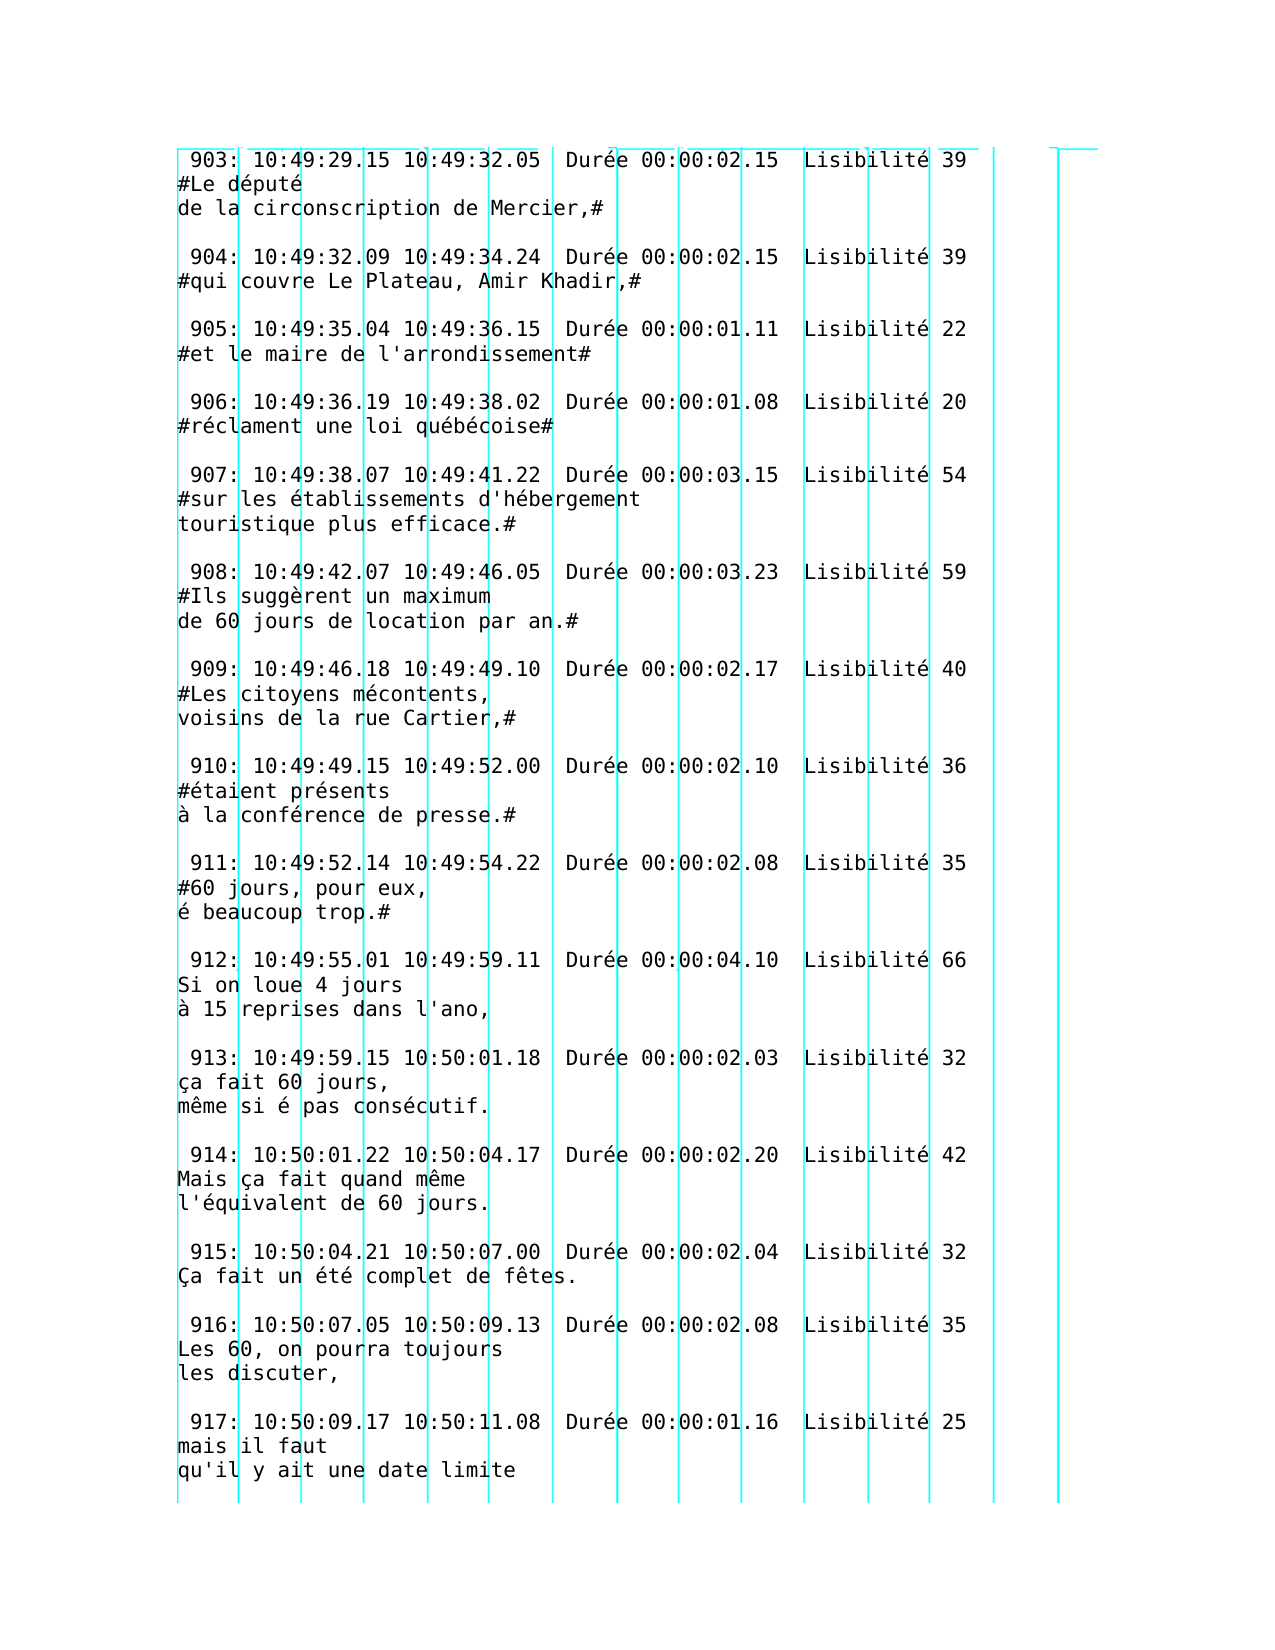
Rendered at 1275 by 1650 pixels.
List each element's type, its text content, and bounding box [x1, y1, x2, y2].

text #qui couvre Le Plateau, Amir Khadir,# [177, 269, 1098, 293]
text 905: 10:49:35.04 10:49:36.15 Durée 00:00:01.11 Lisibilité 22 [177, 317, 1098, 342]
text é beaucoup trop.# [177, 900, 1098, 924]
text #sur les établissements d'hébergement [177, 487, 1098, 512]
text 908: 10:49:42.07 10:49:46.05 Durée 00:00:03.23 Lisibilité 59 [177, 560, 1098, 584]
text de 60 jours de location par an.# [177, 609, 1098, 633]
text mais il faut [177, 1434, 1098, 1458]
text #Ils suggèrent un maximum [177, 584, 1098, 609]
text #Le député [177, 172, 1098, 196]
text #étaient présents [177, 779, 1098, 803]
text 903: 10:49:29.15 10:49:32.05 Durée 00:00:02.15 Lisibilité 39 [177, 148, 1098, 172]
text Si on loue 4 jours [177, 973, 1098, 997]
text 912: 10:49:55.01 10:49:59.11 Durée 00:00:04.10 Lisibilité 66 [177, 948, 1098, 973]
text 911: 10:49:52.14 10:49:54.22 Durée 00:00:02.08 Lisibilité 35 [177, 851, 1098, 876]
picture [177, 147, 1098, 1503]
text 913: 10:49:59.15 10:50:01.18 Durée 00:00:02.03 Lisibilité 32 [177, 1046, 1098, 1070]
text #Les citoyens mécontents, [177, 682, 1098, 706]
text ça fait 60 jours, [177, 1070, 1098, 1094]
text qu'il y ait une date limite [177, 1458, 1098, 1482]
text Ça fait un été complet de fêtes. [177, 1264, 1098, 1288]
text les discuter, [177, 1361, 1098, 1385]
text 916: 10:50:07.05 10:50:09.13 Durée 00:00:02.08 Lisibilité 35 [177, 1313, 1098, 1337]
text touristique plus efficace.# [177, 512, 1098, 536]
text Les 60, on pourra toujours [177, 1337, 1098, 1361]
text à 15 reprises dans l'ano, [177, 997, 1098, 1021]
text 910: 10:49:49.15 10:49:52.00 Durée 00:00:02.10 Lisibilité 36 [177, 754, 1098, 779]
text à la conférence de presse.# [177, 803, 1098, 827]
text #et le maire de l'arrondissement# [177, 342, 1098, 366]
text #réclament une loi québécoise# [177, 414, 1098, 439]
text 907: 10:49:38.07 10:49:41.22 Durée 00:00:03.15 Lisibilité 54 [177, 463, 1098, 487]
text 915: 10:50:04.21 10:50:07.00 Durée 00:00:02.04 Lisibilité 32 [177, 1240, 1098, 1264]
text 917: 10:50:09.17 10:50:11.08 Durée 00:00:01.16 Lisibilité 25 [177, 1410, 1098, 1434]
text Mais ça fait quand même [177, 1167, 1098, 1191]
text de la circonscription de Mercier,# [177, 196, 1098, 220]
text l'équivalent de 60 jours. [177, 1191, 1098, 1216]
text 914: 10:50:01.22 10:50:04.17 Durée 00:00:02.20 Lisibilité 42 [177, 1143, 1098, 1167]
text 909: 10:49:46.18 10:49:49.10 Durée 00:00:02.17 Lisibilité 40 [177, 657, 1098, 682]
text même si é pas consécutif. [177, 1094, 1098, 1118]
text 906: 10:49:36.19 10:49:38.02 Durée 00:00:01.08 Lisibilité 20 [177, 390, 1098, 414]
text voisins de la rue Cartier,# [177, 706, 1098, 730]
text #60 jours, pour eux, [177, 876, 1098, 900]
text 904: 10:49:32.09 10:49:34.24 Durée 00:00:02.15 Lisibilité 39 [177, 245, 1098, 269]
